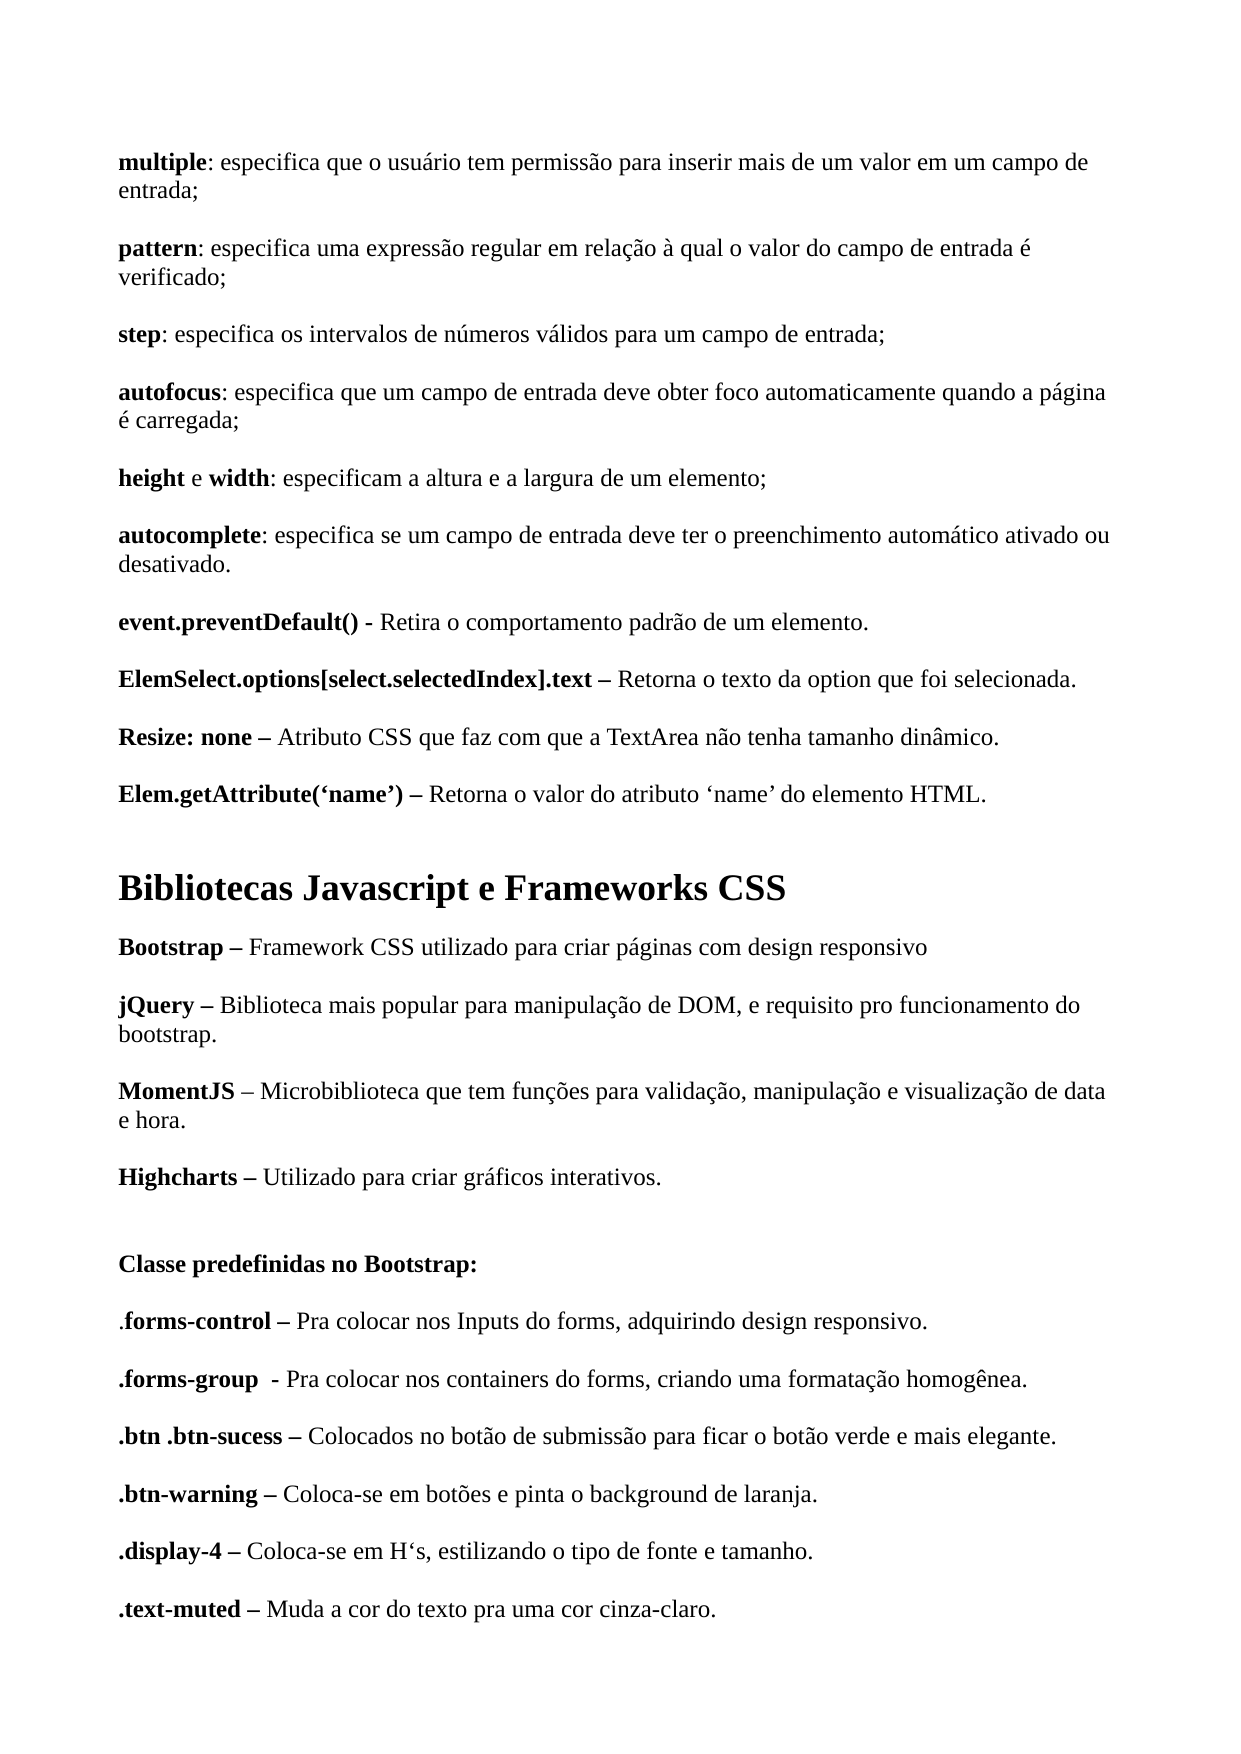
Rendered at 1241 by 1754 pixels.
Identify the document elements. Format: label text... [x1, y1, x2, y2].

text height e width: especificam a altura e a largura de um elemento; [118, 463, 1122, 492]
text Bootstrap – Framework CSS utilizado para criar páginas com design responsivo [118, 932, 1122, 961]
text step: especifica os intervalos de números válidos para um campo de entrada; [118, 319, 1122, 348]
text pattern: especifica uma expressão regular em relação à qual o valor do campo de entrada é verificado; [118, 233, 1122, 291]
text autofocus: especifica que um campo de entrada deve obter foco automaticamente quando a página é carregada; [118, 377, 1122, 434]
text .forms-group - Pra colocar nos containers do forms, criando uma formatação homogênea. [118, 1364, 1122, 1392]
text .btn .btn-sucess – Colocados no botão de submissão para ficar o botão verde e mais elegante. [118, 1421, 1122, 1450]
text Classe predefinidas no Bootstrap: [118, 1249, 1122, 1277]
text .forms-control – Pra colocar nos Inputs do forms, adquirindo design responsivo. [118, 1306, 1122, 1335]
text Resize: none – Atributo CSS que faz com que a TextArea não tenha tamanho dinâmico. [118, 722, 1122, 751]
text ElemSelect.options[select.selectedIndex].text – Retorna o texto da option que foi selecionada. [118, 664, 1122, 693]
text Elem.getAttribute(‘name’) – Retorna o valor do atributo ‘name’ do elemento HTML. [118, 779, 1122, 808]
text Bibliotecas Javascript e Frameworks CSS [118, 866, 1122, 909]
text autocomplete: especifica se um campo de entrada deve ter o preenchimento automático ativado ou desativado. [118, 521, 1122, 578]
text .btn-warning – Coloca-se em botões e pinta o background de laranja. [118, 1479, 1122, 1507]
text .text-muted – Muda a cor do texto pra uma cor cinza-claro. [118, 1594, 1122, 1622]
text multiple: especifica que o usuário tem permissão para inserir mais de um valor em um campo de entrada; [118, 147, 1122, 204]
text MomentJS – Microbiblioteca que tem funções para validação, manipulação e visualização de data e hora. [118, 1076, 1122, 1134]
text event.preventDefault() - Retira o comportamento padrão de um elemento. [118, 607, 1122, 636]
text Highcharts – Utilizado para criar gráficos interativos. [118, 1162, 1122, 1191]
text .display-4 – Coloca-se em H‘s, estilizando o tipo de fonte e tamanho. [118, 1536, 1122, 1565]
text jQuery – Biblioteca mais popular para manipulação de DOM, e requisito pro funcionamento do bootstrap. [118, 990, 1122, 1047]
